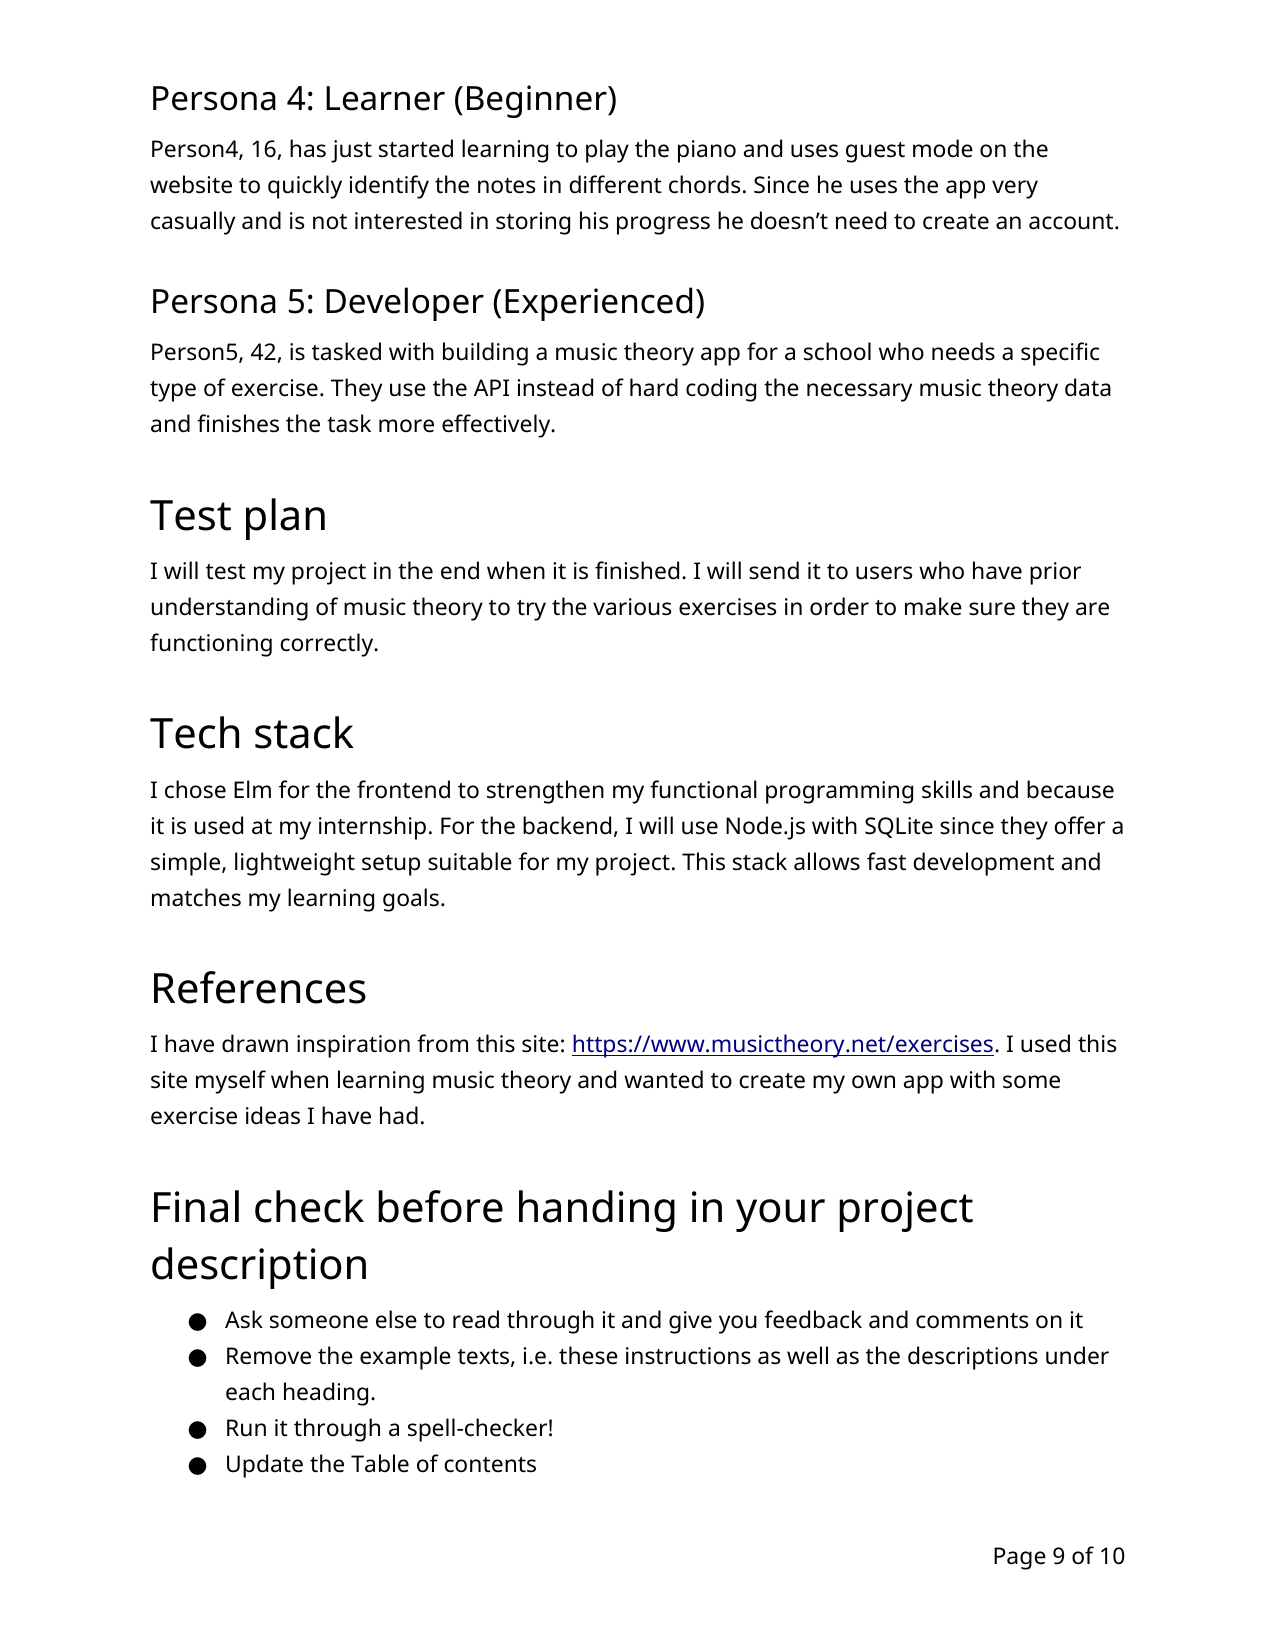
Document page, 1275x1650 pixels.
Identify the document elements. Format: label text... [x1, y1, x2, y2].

list Run it through a spell-checker! [187, 1412, 1125, 1443]
subtitle Test plan [150, 486, 1125, 542]
subtitle Persona 4: Learner (Beginner) [150, 75, 1125, 120]
list Remove the example texts, i.e. these instructions as well as the descriptions under each heading. [187, 1340, 1125, 1407]
subtitle Tech stack [150, 704, 1125, 761]
subtitle Final check before handing in your project description [150, 1178, 1125, 1291]
subtitle References [150, 959, 1125, 1016]
text I will test my project in the end when it is finished. I will send it to users who have prior understanding of music theory to try the various exercises in order to make sure they are functioning correctly. [150, 555, 1125, 658]
text Person4, 16, has just started learning to play the piano and uses guest mode on the website to quickly identify the notes in different chords. Since he uses the app very casually and is not interested in storing his progress he doesn’t need to create an account. [150, 133, 1125, 236]
list Ask someone else to read through it and give you feedback and comments on it [187, 1304, 1125, 1335]
text I have drawn inspiration from this site: https://www.musictheory.net/exercises. I used this site myself when learning music theory and wanted to create my own app with some exercise ideas I have had. [150, 1028, 1125, 1131]
text I chose Elm for the frontend to strengthen my functional programming skills and because it is used at my internship. For the backend, I will use Node.js with SQLite since they offer a simple, lightweight setup suitable for my project. This stack allows fast development and matches my learning goals. [150, 774, 1125, 913]
list Update the Table of contents [187, 1448, 1125, 1479]
text Person5, 42, is tasked with building a music theory app for a school who needs a specific type of exercise. They use the API instead of hard coding the necessary music theory data and finishes the task more effectively. [150, 336, 1125, 439]
subtitle Persona 5: Developer (Experienced) [150, 278, 1125, 324]
